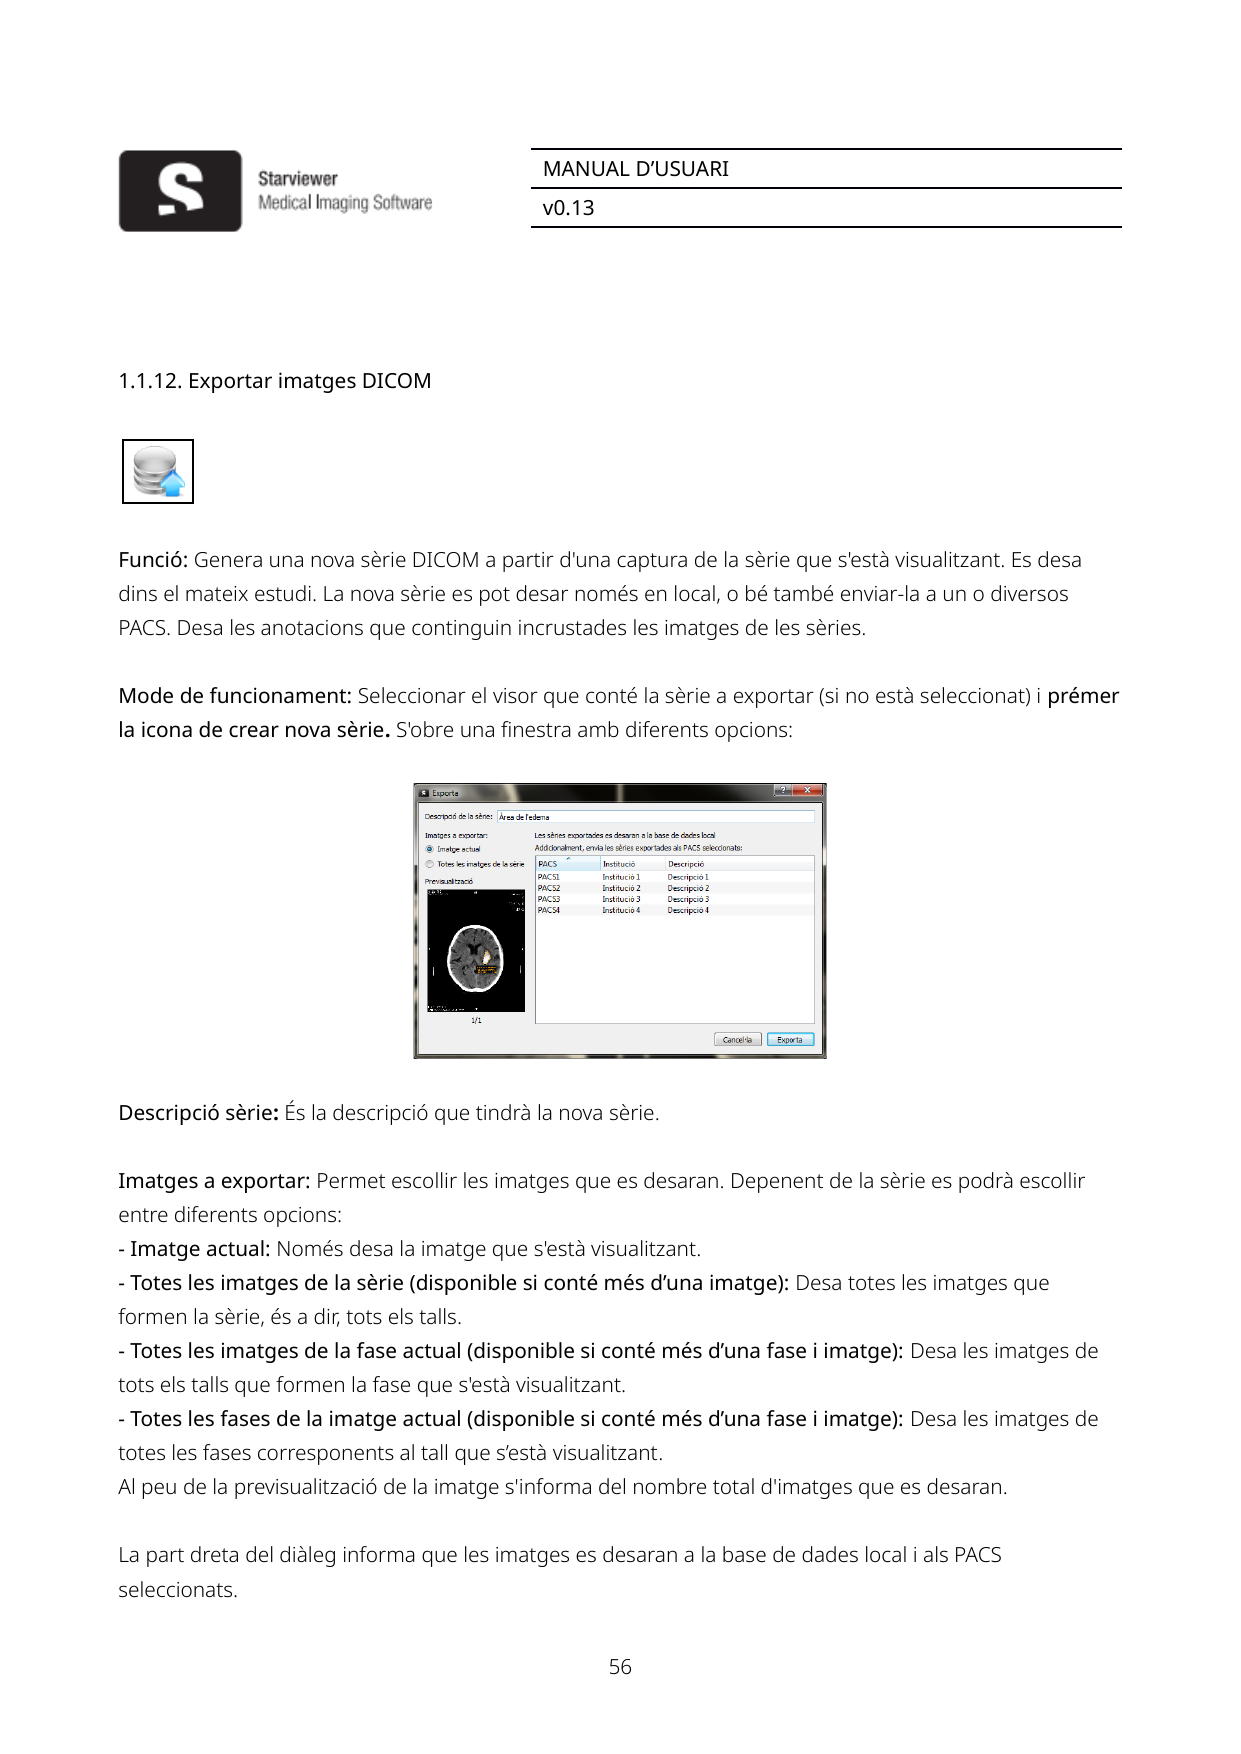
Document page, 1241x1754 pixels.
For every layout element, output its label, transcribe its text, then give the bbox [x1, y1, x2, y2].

text Mode de funcionament: Seleccionar el visor que conté la sèrie a exportar (si no està seleccionat) i prémer la icona de crear nova sèrie. S'obre una finestra amb diferents opcions: [118, 681, 1122, 744]
text - Imatge actual: Només desa la imatge que s'està visualitzant. [118, 1234, 1122, 1262]
text Funció: Genera una nova sèrie DICOM a partir d'una captura de la sèrie que s'està visualitzant. Es desa dins el mateix estudi. La nova sèrie es pot desar només en local, o bé també enviar-la a un o diversos PACS. Desa les anotacions que continguin incrustades les imatges de les sèries. [118, 545, 1122, 642]
text Descripció sèrie: És la descripció que tindrà la nova sèrie. [118, 1098, 1122, 1126]
text Imatges a exportar: Permet escollir les imatges que es desaran. Depenent de la sèrie es podrà escollir entre diferents opcions: [118, 1166, 1122, 1228]
subtitle Exportar imatges DICOM [118, 366, 1122, 395]
text La part dreta del diàleg informa que les imatges es desaran a la base de dades local i als PACS seleccionats. [118, 1541, 1122, 1603]
text Al peu de la previsualització de la imatge s'informa del nombre total d'imatges que es desaran. [118, 1472, 1122, 1501]
picture [125, 441, 192, 502]
text - Totes les fases de la imatge actual (disponible si conté més d’una fase i imatge): Desa les imatges de totes les fases corresponents al tall que s’està visualitzant. [118, 1404, 1122, 1467]
text - Totes les imatges de la fase actual (disponible si conté més d’una fase i imatge): Desa les imatges de tots els talls que formen la fase que s'està visualitzant. [118, 1336, 1122, 1399]
picture [413, 783, 827, 1059]
text - Totes les imatges de la sèrie (disponible si conté més d’una imatge): Desa totes les imatges que formen la sèrie, és a dir, tots els talls. [118, 1268, 1122, 1331]
